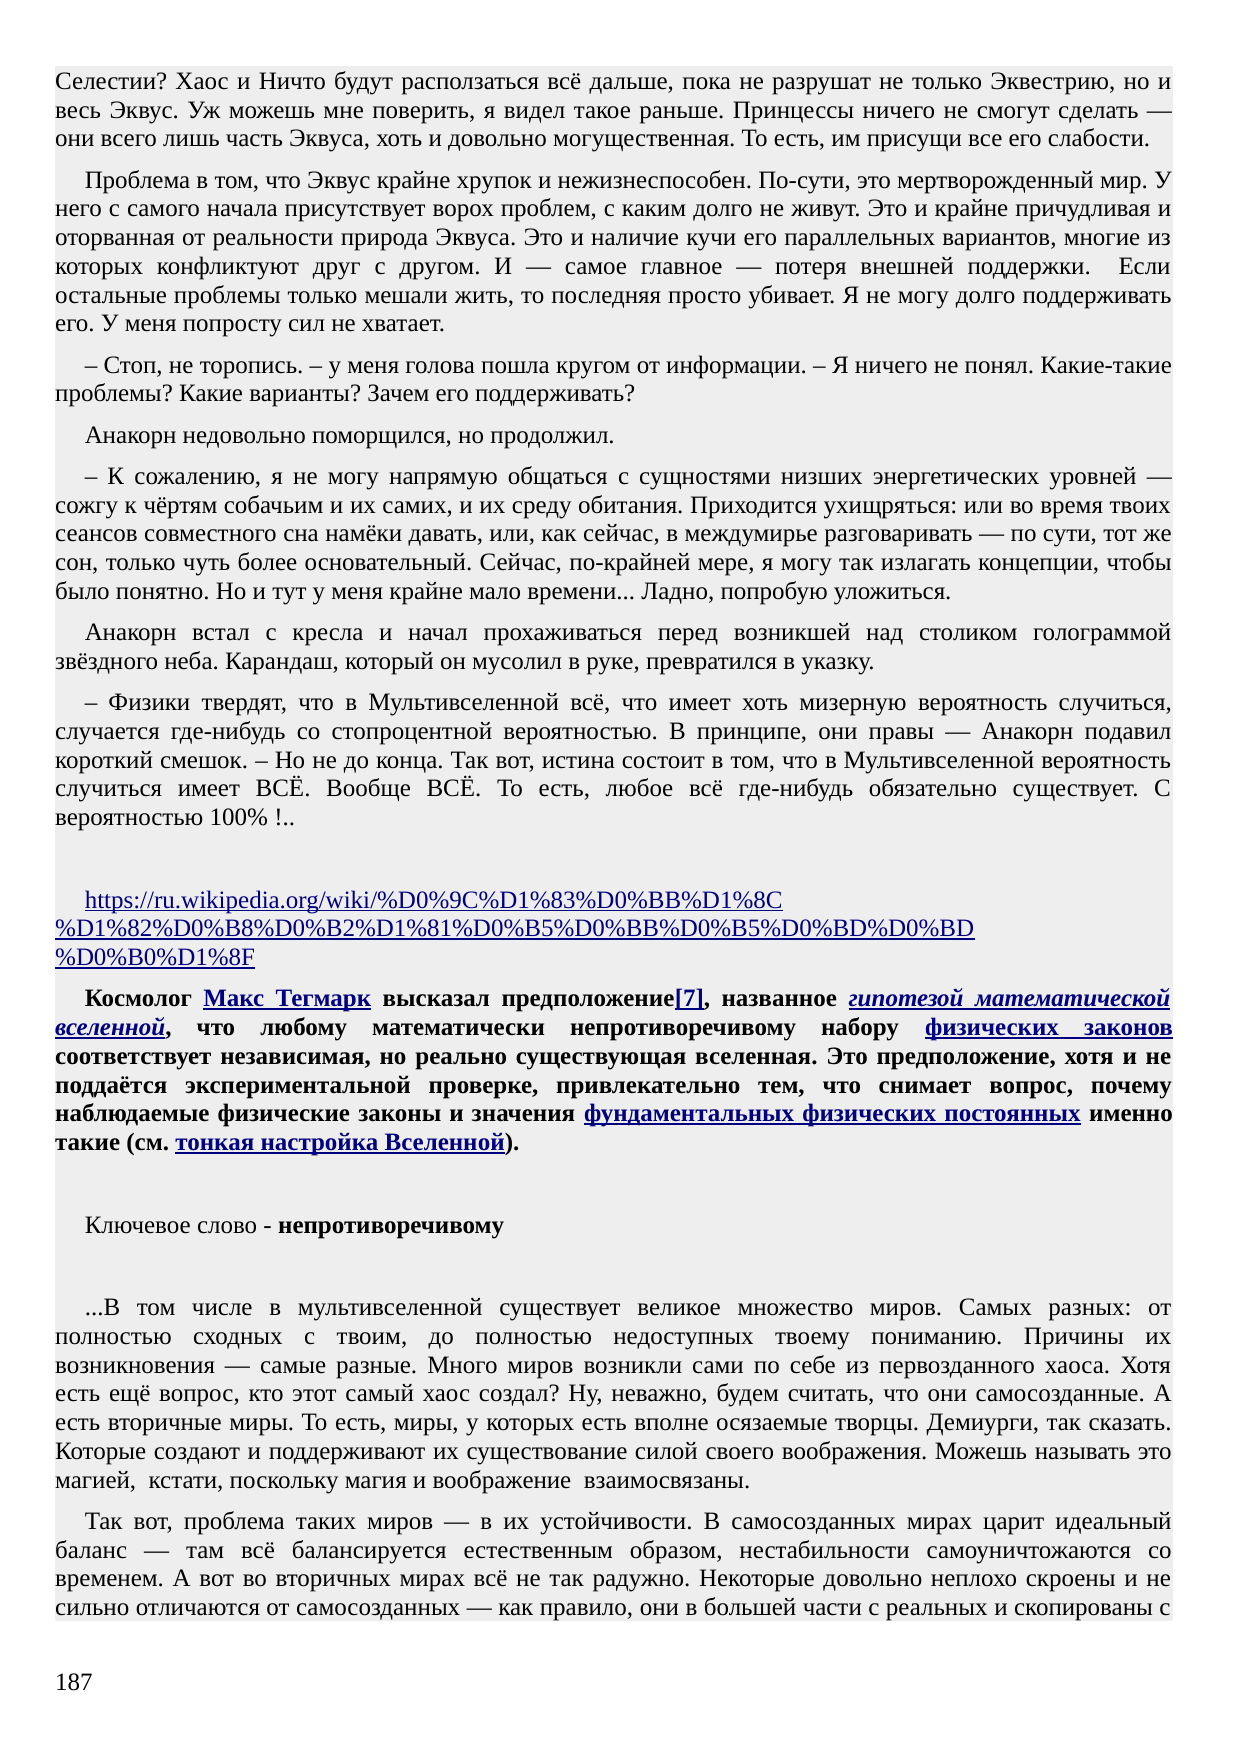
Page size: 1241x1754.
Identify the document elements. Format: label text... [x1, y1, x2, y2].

text Так вот, проблема таких миров — в их устойчивости. В самосозданных мирах царит идеальный баланс — там всё балансируется естественным образом, нестабильности самоуничтожаются со временем. А вот во вторичных мирах всё не так радужно. Некоторые довольно неплохо скроены и не сильно отличаются от самосозданных — как правило, они в большей части с реальных и скопированы с [55, 1506, 1173, 1621]
text ...В том числе в мультивселенной существует великое множество миров. Самых разных: от полностью сходных с твоим, до полностью недоступных твоему пониманию. Причины их возникновения — самые разные. Много миров возникли сами по себе из первозданного хаоса. Хотя есть ещё вопрос, кто этот самый хаос создал? Ну, неважно, будем считать, что они самосозданные. А есть вторичные миры. То есть, миры, у которых есть вполне осязаемые творцы. Демиурги, так сказать. Которые создают и поддерживают их существование силой своего воображения. Можешь называть это магией, кстати, поскольку магия и воображение взаимосвязаны. [55, 1292, 1173, 1493]
text Анакорн недовольно поморщился, но продолжил. [55, 420, 1173, 448]
text Анакорн встал с кресла и начал прохаживаться перед возникшей над столиком голограммой звёздного неба. Карандаш, который он мусолил в руке, превратился в указку. [55, 617, 1173, 675]
text Космолог Макс Тегмарк высказал предположение[7], названное гипотезой математической вселенной, что любому математически непротиворечивому набору физических законов соответствует независимая, но реально существующая вселенная. Это предположение, хотя и не поддаётся экспериментальной проверке, привлекательно тем, что снимает вопрос, почему наблюдаемые физические законы и значения фундаментальных физических постоянных именно такие (см. тонкая настройка Вселенной). [55, 983, 1173, 1156]
text – Стоп, не торопись. – у меня голова пошла кругом от информации. – Я ничего не понял. Какие-такие проблемы? Какие варианты? Зачем его поддерживать? [55, 350, 1173, 407]
text – Физики твердят, что в Мультивселенной всё, что имеет хоть мизерную вероятность случиться, случается где-нибудь со стопроцентной вероятностью. В принципе, они правы — Анакорн подавил короткий смешок. – Но не до конца. Так вот, истина состоит в том, что в Мультивселенной вероятность случиться имеет ВСЁ. Вообще ВСЁ. То есть, любое всё где-нибудь обязательно существует. С вероятностью 100% !.. [55, 687, 1173, 831]
text – К сожалению, я не могу напрямую общаться с сущностями низших энергетических уровней — сожгу к чёртям собачьим и их самих, и их среду обитания. Приходится ухищряться: или во время твоих сеансов совместного сна намёки давать, или, как сейчас, в междумирье разговаривать — по сути, тот же сон, только чуть более основательный. Сейчас, по-крайней мере, я могу так излагать концепции, чтобы было понятно. Но и тут у меня крайне мало времени... Ладно, попробую уложиться. [55, 461, 1173, 605]
text https://ru.wikipedia.org/wiki/%D0%9C%D1%83%D0%BB%D1%8C%D1%82%D0%B8%D0%B2%D1%81%D0%B5%D0%BB%D0%B5%D0%BD%D0%BD%D0%B0%D1%8F [55, 885, 1173, 971]
text Проблема в том, что Эквус крайне хрупок и нежизнеспособен. По-сути, это мертворожденный мир. У него с самого начала присутствует ворох проблем, с каким долго не живут. Это и крайне причудливая и оторванная от реальности природа Эквуса. Это и наличие кучи его параллельных вариантов, многие из которых конфликтуют друг с другом. И — самое главное — потеря внешней поддержки. Если остальные проблемы только мешали жить, то последняя просто убивает. Я не могу долго поддерживать его. У меня попросту сил не хватает. [55, 165, 1173, 337]
text Ключевое слово - непротиворечивому [55, 1210, 1173, 1238]
text Селестии? Хаос и Ничто будут расползаться всё дальше, пока не разрушат не только Эквестрию, но и весь Эквус. Уж можешь мне поверить, я видел такое раньше. Принцессы ничего не смогут сделать — они всего лишь часть Эквуса, хоть и довольно могущественная. То есть, им присущи все его слабости. [55, 66, 1173, 152]
